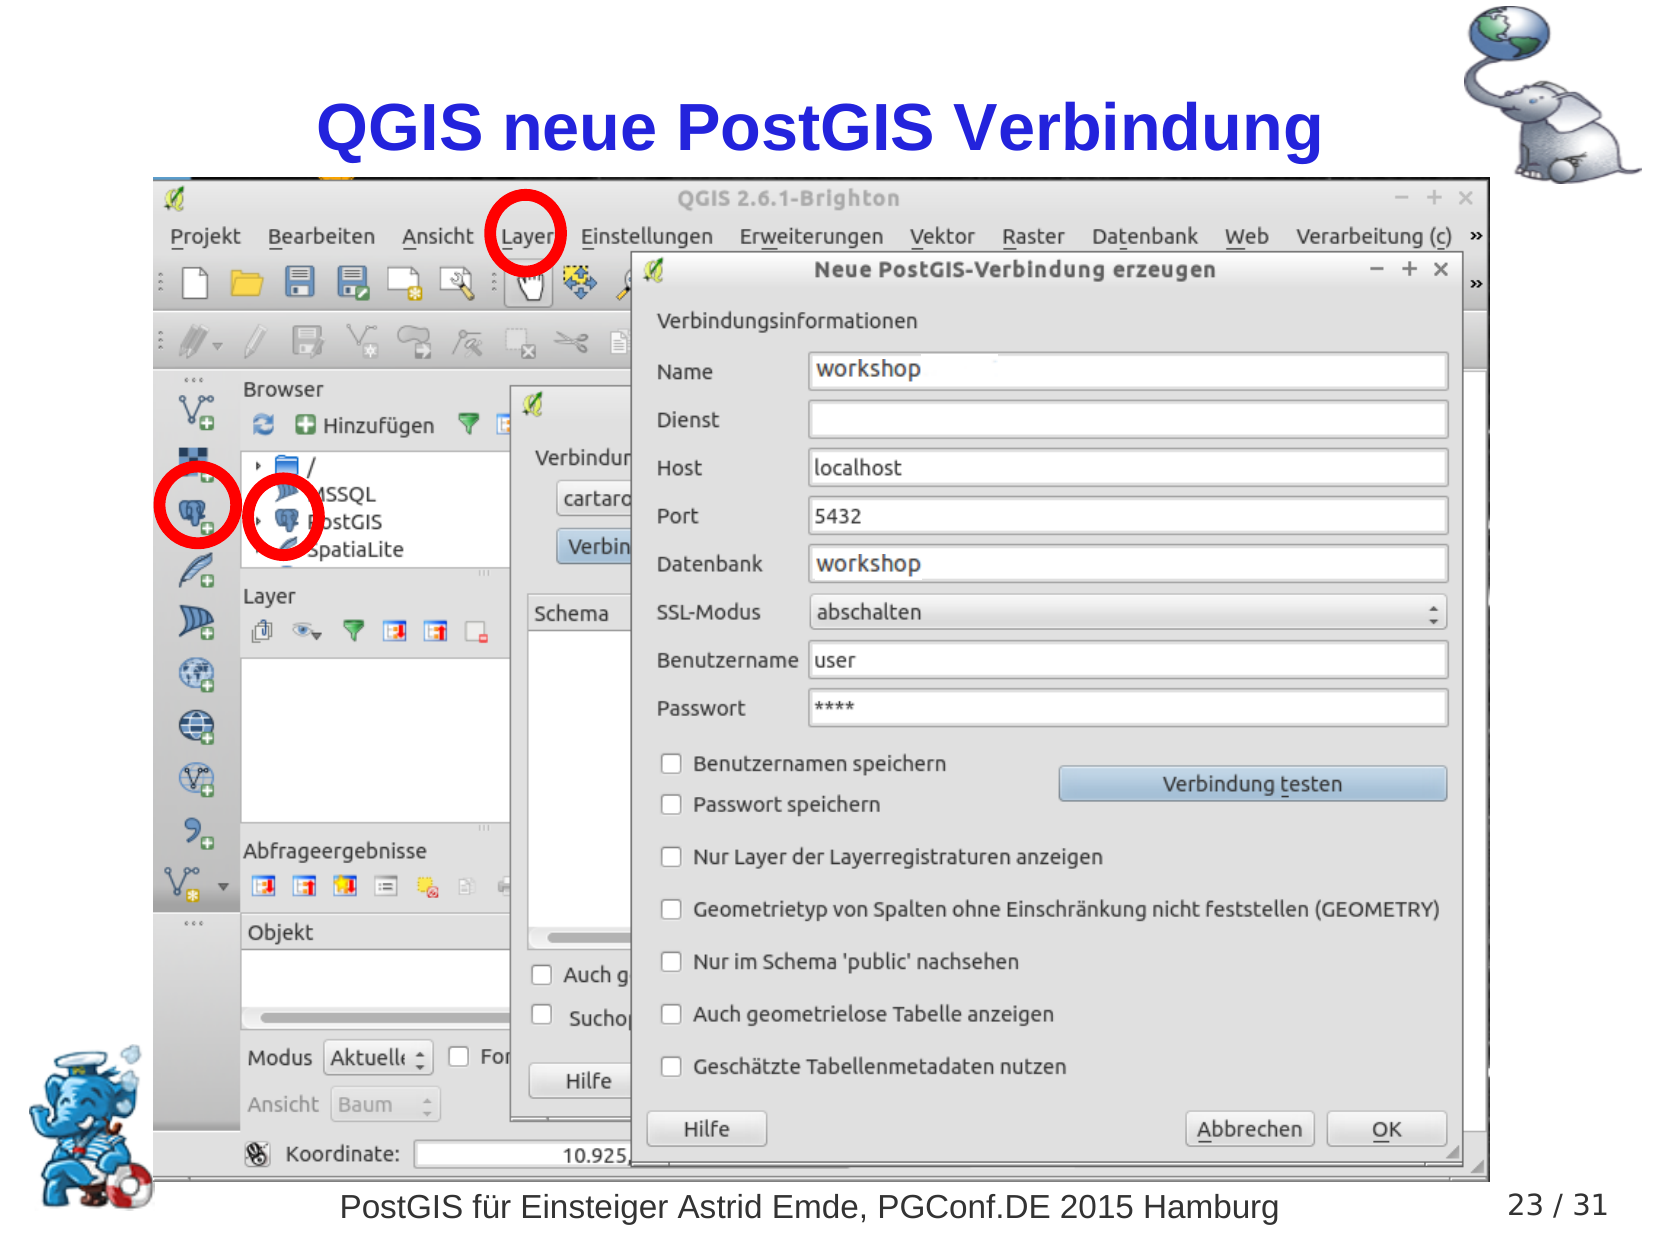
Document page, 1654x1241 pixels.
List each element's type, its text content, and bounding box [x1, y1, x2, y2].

picture [166, 473, 230, 537]
picture [29, 177, 1490, 1211]
picture [254, 485, 312, 549]
picture [1464, 6, 1642, 184]
title QGIS neue PostGIS Verbindung [76, 53, 1565, 201]
